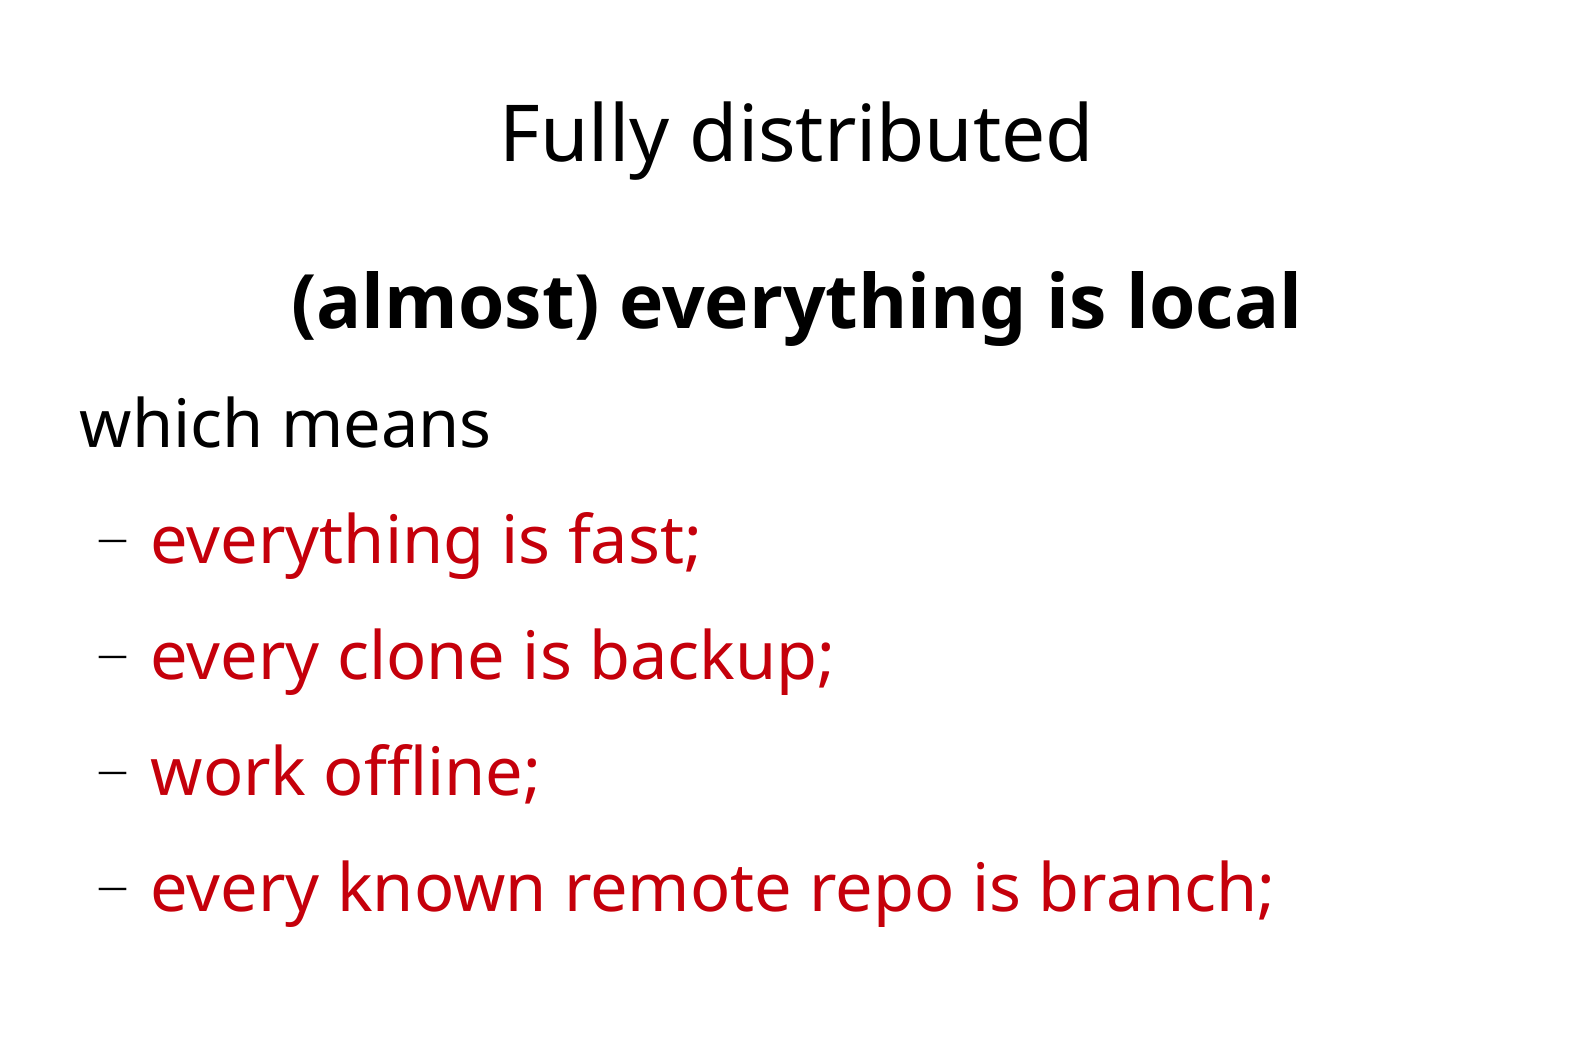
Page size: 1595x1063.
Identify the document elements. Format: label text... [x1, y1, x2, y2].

list (almost) everything is local which means everything is fast; every clone is backup; work offline; every known remote repo is branch; [79, 248, 1515, 951]
title Fully distributed [79, 42, 1515, 220]
